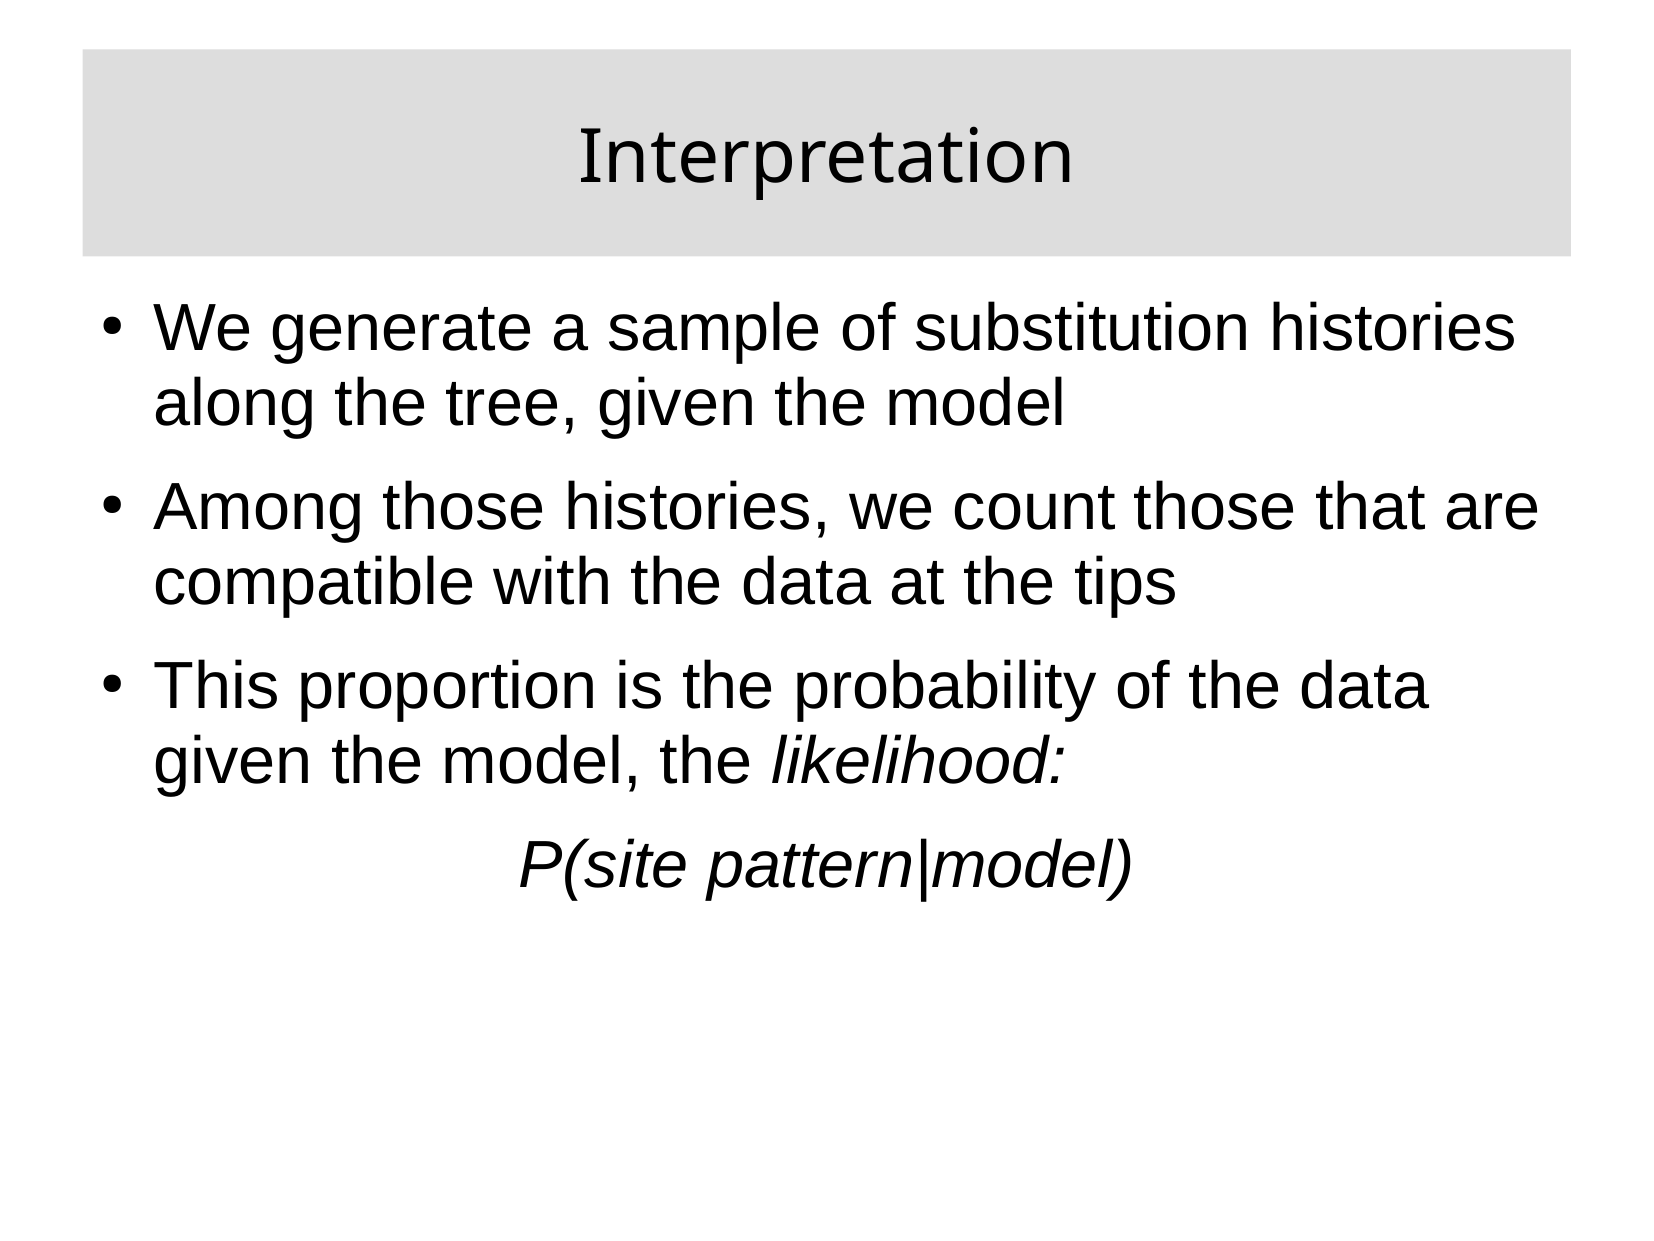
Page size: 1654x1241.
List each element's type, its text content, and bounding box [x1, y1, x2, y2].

title Interpretation [82, 49, 1571, 257]
list We generate a sample of substitution histories along the tree, given the model Among those histories, we count those that are compatible with the data at the tips This proportion is the probability of the data given the model, the likelihood: P(site pattern|model) [82, 290, 1571, 1010]
